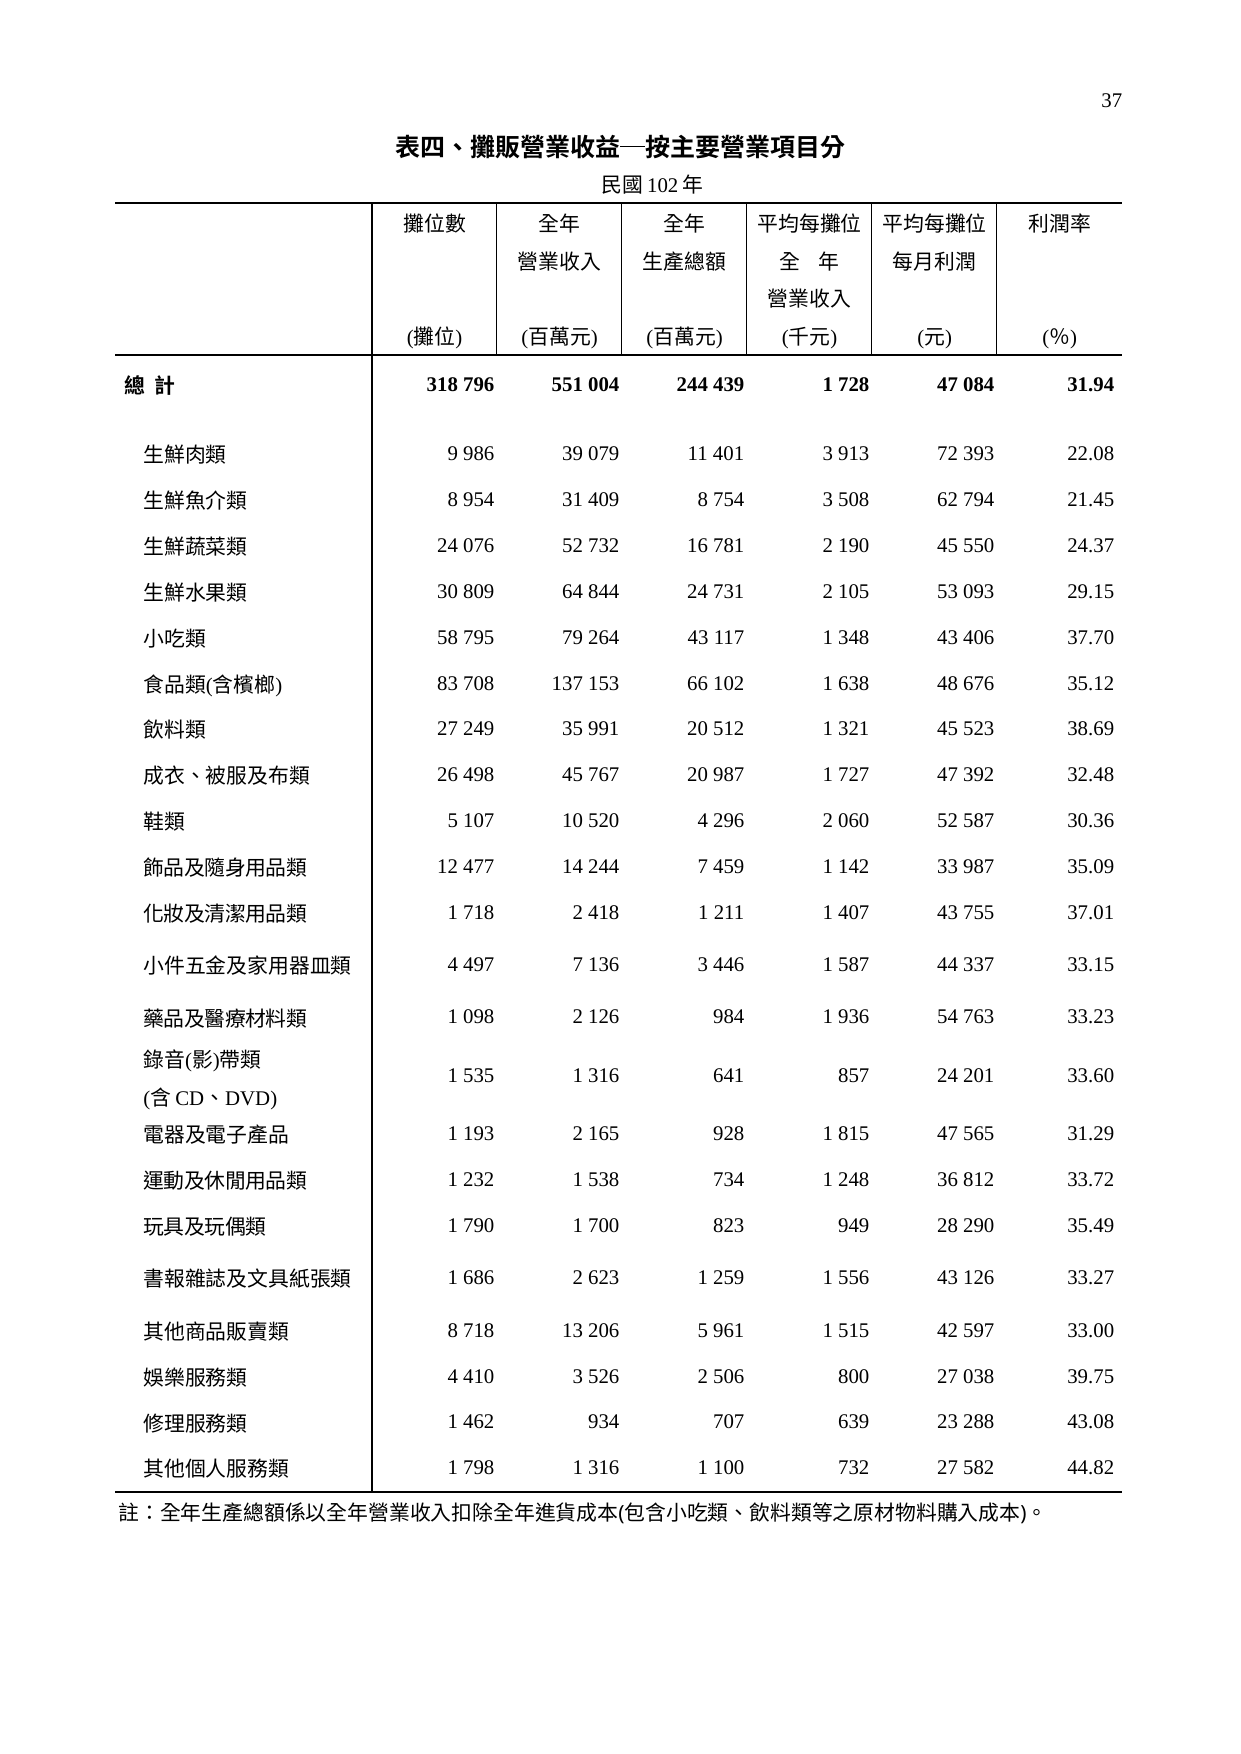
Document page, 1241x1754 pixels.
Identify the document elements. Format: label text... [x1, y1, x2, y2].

table_cell 修理服務類 [115, 1399, 371, 1445]
table_cell 24 201 [872, 1040, 997, 1111]
table_cell 其他個人服務類 [115, 1445, 371, 1491]
table_cell [497, 413, 622, 431]
table_cell 33.60 [997, 1040, 1122, 1111]
table_cell 13 206 [497, 1307, 622, 1353]
table_cell 32.48 [997, 752, 1122, 797]
table_cell 33 987 [872, 843, 997, 889]
text 民國102年 [118, 164, 1176, 202]
table_cell 47 565 [872, 1111, 997, 1157]
table_cell 2 165 [497, 1111, 622, 1157]
table_cell 1 348 [747, 614, 872, 660]
table_cell 1 321 [747, 706, 872, 752]
table_cell 鞋類 [115, 798, 371, 843]
table_cell 生鮮蔬菜類 [115, 523, 371, 568]
table_cell 58 795 [373, 614, 497, 660]
table_cell 食品類(含檳榔) [115, 660, 371, 706]
table_cell 43.08 [997, 1399, 1122, 1445]
table_cell 26 498 [373, 752, 497, 797]
table_cell 43 117 [622, 614, 747, 660]
table_cell 1 686 [373, 1248, 497, 1307]
table_cell 734 [622, 1157, 747, 1202]
table_cell 2 105 [747, 568, 872, 614]
table_cell 玩具及玩偶類 [115, 1203, 371, 1248]
table_cell 33.23 [997, 994, 1122, 1040]
table_cell [373, 413, 497, 431]
table_cell 318 796 [373, 356, 497, 413]
table_cell 1 407 [747, 889, 872, 935]
table_cell 823 [622, 1203, 747, 1248]
table_cell 44 337 [872, 935, 997, 994]
table_cell 3 913 [747, 431, 872, 477]
table_cell 39 079 [497, 431, 622, 477]
table_cell 45 767 [497, 752, 622, 797]
table_cell 35.49 [997, 1203, 1122, 1248]
table_cell 37.70 [997, 614, 1122, 660]
table_cell 1 248 [747, 1157, 872, 1202]
table_cell 1 587 [747, 935, 872, 994]
table_cell 1 936 [747, 994, 872, 1040]
table_cell 10 520 [497, 798, 622, 843]
table_cell 35 991 [497, 706, 622, 752]
table_cell 8 718 [373, 1307, 497, 1353]
table_cell 1 790 [373, 1203, 497, 1248]
table_cell 30 809 [373, 568, 497, 614]
table_header [115, 204, 371, 354]
table_cell 79 264 [497, 614, 622, 660]
table_cell 4 410 [373, 1353, 497, 1399]
table_cell [747, 413, 872, 431]
table_cell 27 038 [872, 1353, 997, 1399]
table_cell 4 296 [622, 798, 747, 843]
table_cell 1 728 [747, 356, 872, 413]
table_cell 16 781 [622, 523, 747, 568]
table_cell 12 477 [373, 843, 497, 889]
table_cell 800 [747, 1353, 872, 1399]
table_cell 22.08 [997, 431, 1122, 477]
table_cell 30.36 [997, 798, 1122, 843]
table_cell 生鮮肉類 [115, 431, 371, 477]
table_cell 1 535 [373, 1040, 497, 1111]
table_cell 36 812 [872, 1157, 997, 1202]
table_cell 其他商品販賣類 [115, 1307, 371, 1353]
table_cell 64 844 [497, 568, 622, 614]
table_cell 2 126 [497, 994, 622, 1040]
table_header 平均每攤位全 年 營業收入 (千元) [747, 204, 871, 354]
table_cell 2 060 [747, 798, 872, 843]
table_cell 35.09 [997, 843, 1122, 889]
table_cell 5 961 [622, 1307, 747, 1353]
table_cell 66 102 [622, 660, 747, 706]
table_cell 33.15 [997, 935, 1122, 994]
table_cell 38.69 [997, 706, 1122, 752]
table_cell 3 526 [497, 1353, 622, 1399]
table_cell 3 446 [622, 935, 747, 994]
table_cell 39.75 [997, 1353, 1122, 1399]
table_header 全年 生產總額 (百萬元) [622, 204, 746, 354]
table_cell 928 [622, 1111, 747, 1157]
table_cell 書報雜誌及文具紙張類 [115, 1248, 371, 1307]
table_cell 27 582 [872, 1445, 997, 1491]
table_cell 5 107 [373, 798, 497, 843]
table_cell 9 986 [373, 431, 497, 477]
table_cell 飾品及隨身用品類 [115, 843, 371, 889]
table_cell 21.45 [997, 477, 1122, 522]
table_cell 857 [747, 1040, 872, 1111]
table_cell 化妝及清潔用品類 [115, 889, 371, 935]
table_cell 20 987 [622, 752, 747, 797]
table_cell 1 098 [373, 994, 497, 1040]
table_cell 1 142 [747, 843, 872, 889]
table_cell 8 954 [373, 477, 497, 522]
table_cell 31 409 [497, 477, 622, 522]
table_cell 35.12 [997, 660, 1122, 706]
table_cell 33.00 [997, 1307, 1122, 1353]
table_cell 生鮮水果類 [115, 568, 371, 614]
table_cell 24 076 [373, 523, 497, 568]
table_cell 934 [497, 1399, 622, 1445]
table_cell 小吃類 [115, 614, 371, 660]
table_cell 1 232 [373, 1157, 497, 1202]
table_cell 8 754 [622, 477, 747, 522]
text 表四、攤販營業收益─按主要營業項目分 [118, 127, 1122, 164]
table_cell 小件五金及家用器皿類 [115, 935, 371, 994]
table_cell 43 755 [872, 889, 997, 935]
table_cell 24 731 [622, 568, 747, 614]
table_cell 47 392 [872, 752, 997, 797]
table_cell 1 316 [497, 1445, 622, 1491]
text 註：全年生產總額係以全年營業收入扣除全年進貨成本(包含小吃類、飲料類等之原材物料購入成本)。 [118, 1493, 1122, 1530]
table_header 利潤率 (％) [997, 204, 1122, 354]
table_cell 1 815 [747, 1111, 872, 1157]
table_cell 42 597 [872, 1307, 997, 1353]
table_cell 娛樂服務類 [115, 1353, 371, 1399]
table_cell 29.15 [997, 568, 1122, 614]
table_cell 137 153 [497, 660, 622, 706]
table_cell 31.29 [997, 1111, 1122, 1157]
table_cell 3 508 [747, 477, 872, 522]
table_cell 984 [622, 994, 747, 1040]
table_cell 53 093 [872, 568, 997, 614]
table_cell 成衣、被服及布類 [115, 752, 371, 797]
table_cell 1 538 [497, 1157, 622, 1202]
table_cell [872, 413, 997, 431]
table_cell 707 [622, 1399, 747, 1445]
table_cell 24.37 [997, 523, 1122, 568]
table_cell 33.72 [997, 1157, 1122, 1202]
table_cell 1 211 [622, 889, 747, 935]
table_cell 4 497 [373, 935, 497, 994]
table_cell [997, 413, 1122, 431]
table_cell 1 727 [747, 752, 872, 797]
table_cell 639 [747, 1399, 872, 1445]
table_cell 11 401 [622, 431, 747, 477]
table_cell 總 計 [115, 356, 371, 413]
table_cell 43 126 [872, 1248, 997, 1307]
table_cell 1 259 [622, 1248, 747, 1307]
table_cell 62 794 [872, 477, 997, 522]
table_cell 7 136 [497, 935, 622, 994]
table_cell 飲料類 [115, 706, 371, 752]
table_cell 31.94 [997, 356, 1122, 413]
table_cell 電器及電子產品 [115, 1111, 371, 1157]
table_cell 1 515 [747, 1307, 872, 1353]
table_cell 2 506 [622, 1353, 747, 1399]
table_cell 2 623 [497, 1248, 622, 1307]
table_cell 2 190 [747, 523, 872, 568]
table_cell 48 676 [872, 660, 997, 706]
table_cell 7 459 [622, 843, 747, 889]
table_cell [622, 413, 747, 431]
table_cell 37.01 [997, 889, 1122, 935]
table_cell 83 708 [373, 660, 497, 706]
table_cell [115, 413, 371, 431]
table_cell 運動及休閒用品類 [115, 1157, 371, 1202]
table_cell 藥品及醫療材料類 [115, 994, 371, 1040]
table_cell 52 587 [872, 798, 997, 843]
table_cell 72 393 [872, 431, 997, 477]
table_cell 1 798 [373, 1445, 497, 1491]
table_cell 44.82 [997, 1445, 1122, 1491]
table_header 全年 營業收入 (百萬元) [497, 204, 621, 354]
table_cell 244 439 [622, 356, 747, 413]
table_cell 33.27 [997, 1248, 1122, 1307]
table_cell 20 512 [622, 706, 747, 752]
table_cell 23 288 [872, 1399, 997, 1445]
table_cell 1 700 [497, 1203, 622, 1248]
table_cell 641 [622, 1040, 747, 1111]
table_cell 45 550 [872, 523, 997, 568]
table_cell 1 718 [373, 889, 497, 935]
table_cell 949 [747, 1203, 872, 1248]
table_cell 1 462 [373, 1399, 497, 1445]
table_cell 732 [747, 1445, 872, 1491]
table_cell 551 004 [497, 356, 622, 413]
table_cell 14 244 [497, 843, 622, 889]
table_cell 43 406 [872, 614, 997, 660]
table_cell 1 100 [622, 1445, 747, 1491]
table_cell 2 418 [497, 889, 622, 935]
table_cell 錄音(影)帶類 (含CD、DVD) [115, 1040, 371, 1111]
table_cell 28 290 [872, 1203, 997, 1248]
table_cell 52 732 [497, 523, 622, 568]
table_cell 27 249 [373, 706, 497, 752]
table_header 攤位數 (攤位) [373, 204, 496, 354]
table_cell 45 523 [872, 706, 997, 752]
table_cell 生鮮魚介類 [115, 477, 371, 522]
table_cell 47 084 [872, 356, 997, 413]
table_cell 1 556 [747, 1248, 872, 1307]
table_cell 1 638 [747, 660, 872, 706]
table_cell 54 763 [872, 994, 997, 1040]
table_cell 1 193 [373, 1111, 497, 1157]
table_header 平均每攤位 每月利潤 (元) [872, 204, 996, 354]
table_cell 1 316 [497, 1040, 622, 1111]
